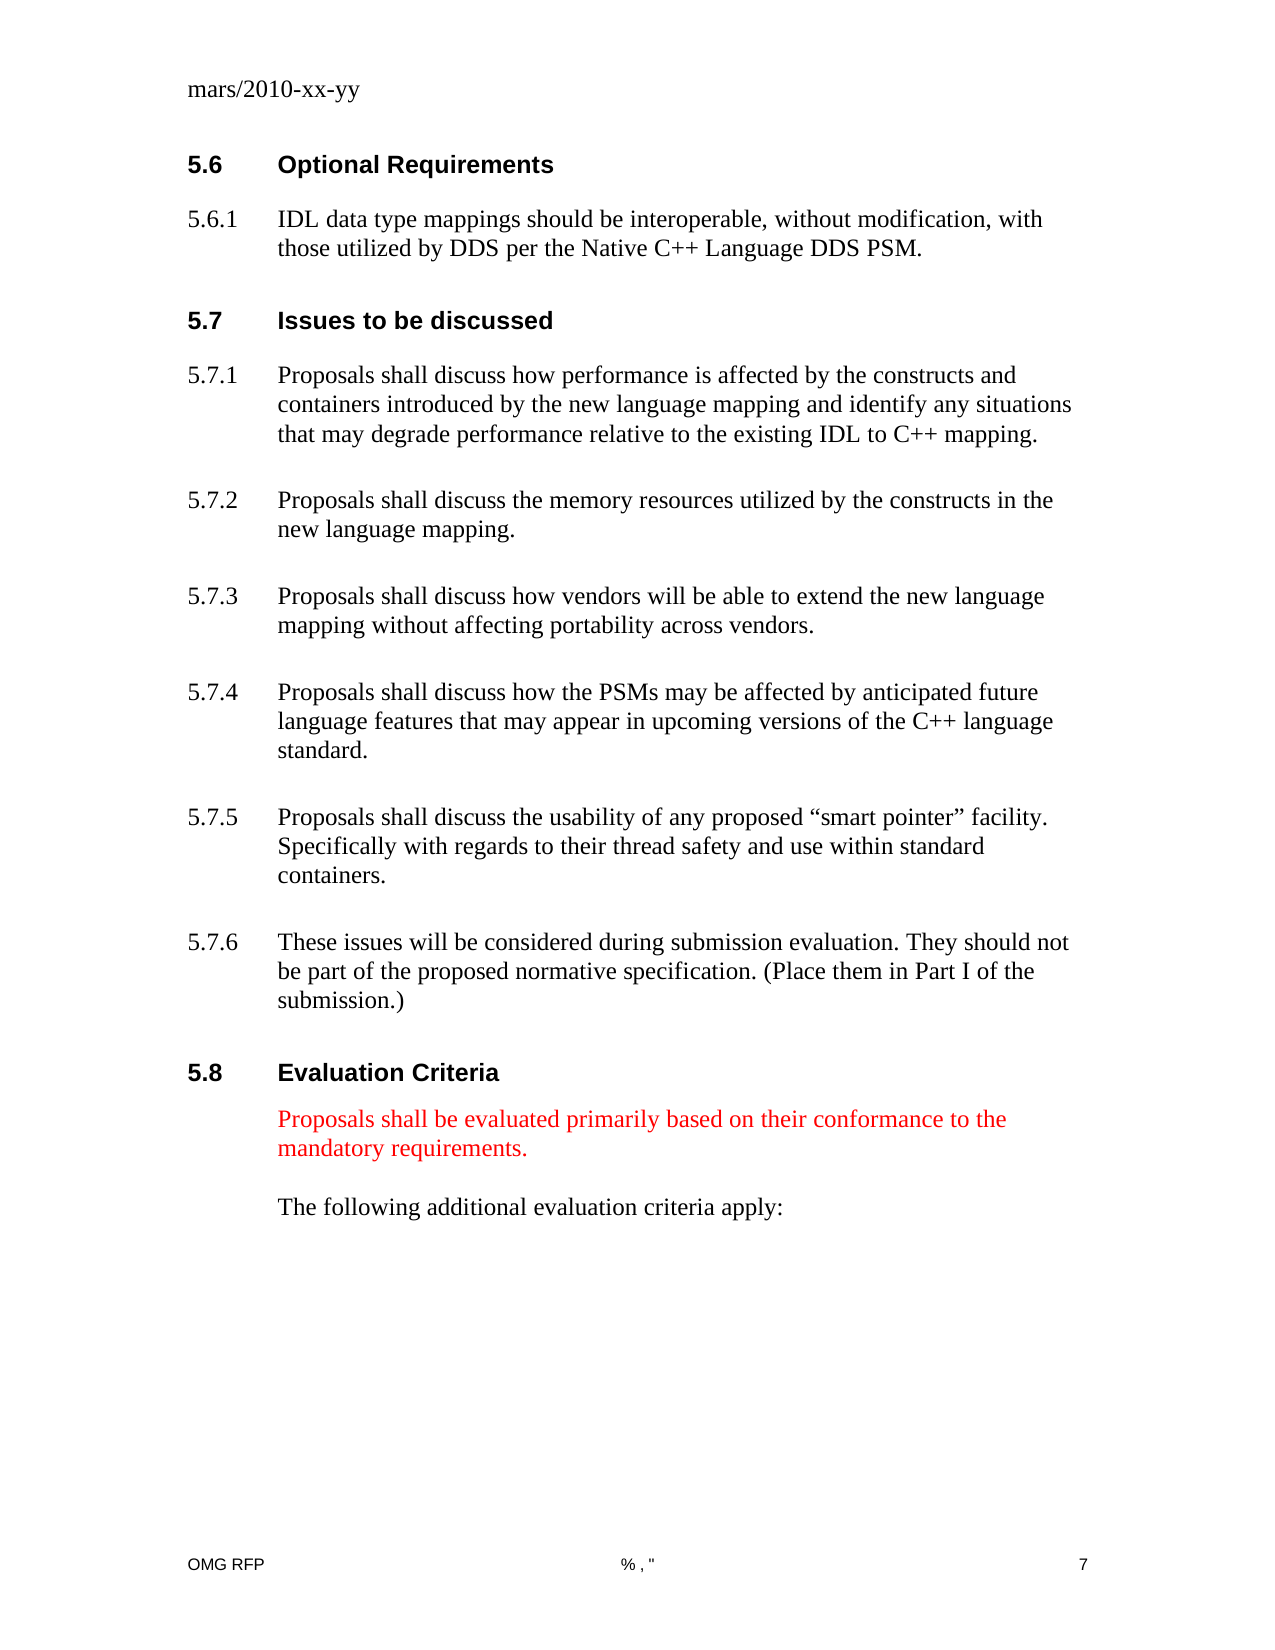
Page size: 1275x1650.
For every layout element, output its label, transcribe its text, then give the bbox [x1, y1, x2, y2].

text The following additional evaluation criteria apply: [277, 1192, 1087, 1221]
text Proposals shall be evaluated primarily based on their conformance to the mandatory requirements. [277, 1104, 1087, 1162]
subtitle IDL data type mappings should be interoperable, without modification, with those utilized by DDS per the Native C++ Language DDS PSM. [187, 204, 1087, 262]
subtitle Proposals shall discuss the usability of any proposed “smart pointer” facility. Specifically with regards to their thread safety and use within standard containers. [187, 802, 1087, 889]
subtitle Proposals shall discuss the memory resources utilized by the constructs in the new language mapping. [187, 485, 1087, 544]
subtitle Proposals shall discuss how vendors will be able to extend the new language mapping without affecting portability across vendors. [187, 581, 1087, 639]
subtitle Proposals shall discuss how performance is affected by the constructs and containers introduced by the new language mapping and identify any situations that may degrade performance relative to the existing IDL to C++ mapping. [187, 360, 1087, 448]
subtitle Evaluation Criteria [187, 1058, 1087, 1087]
subtitle Issues to be discussed [187, 306, 1087, 335]
subtitle Optional Requirements [187, 150, 1087, 179]
